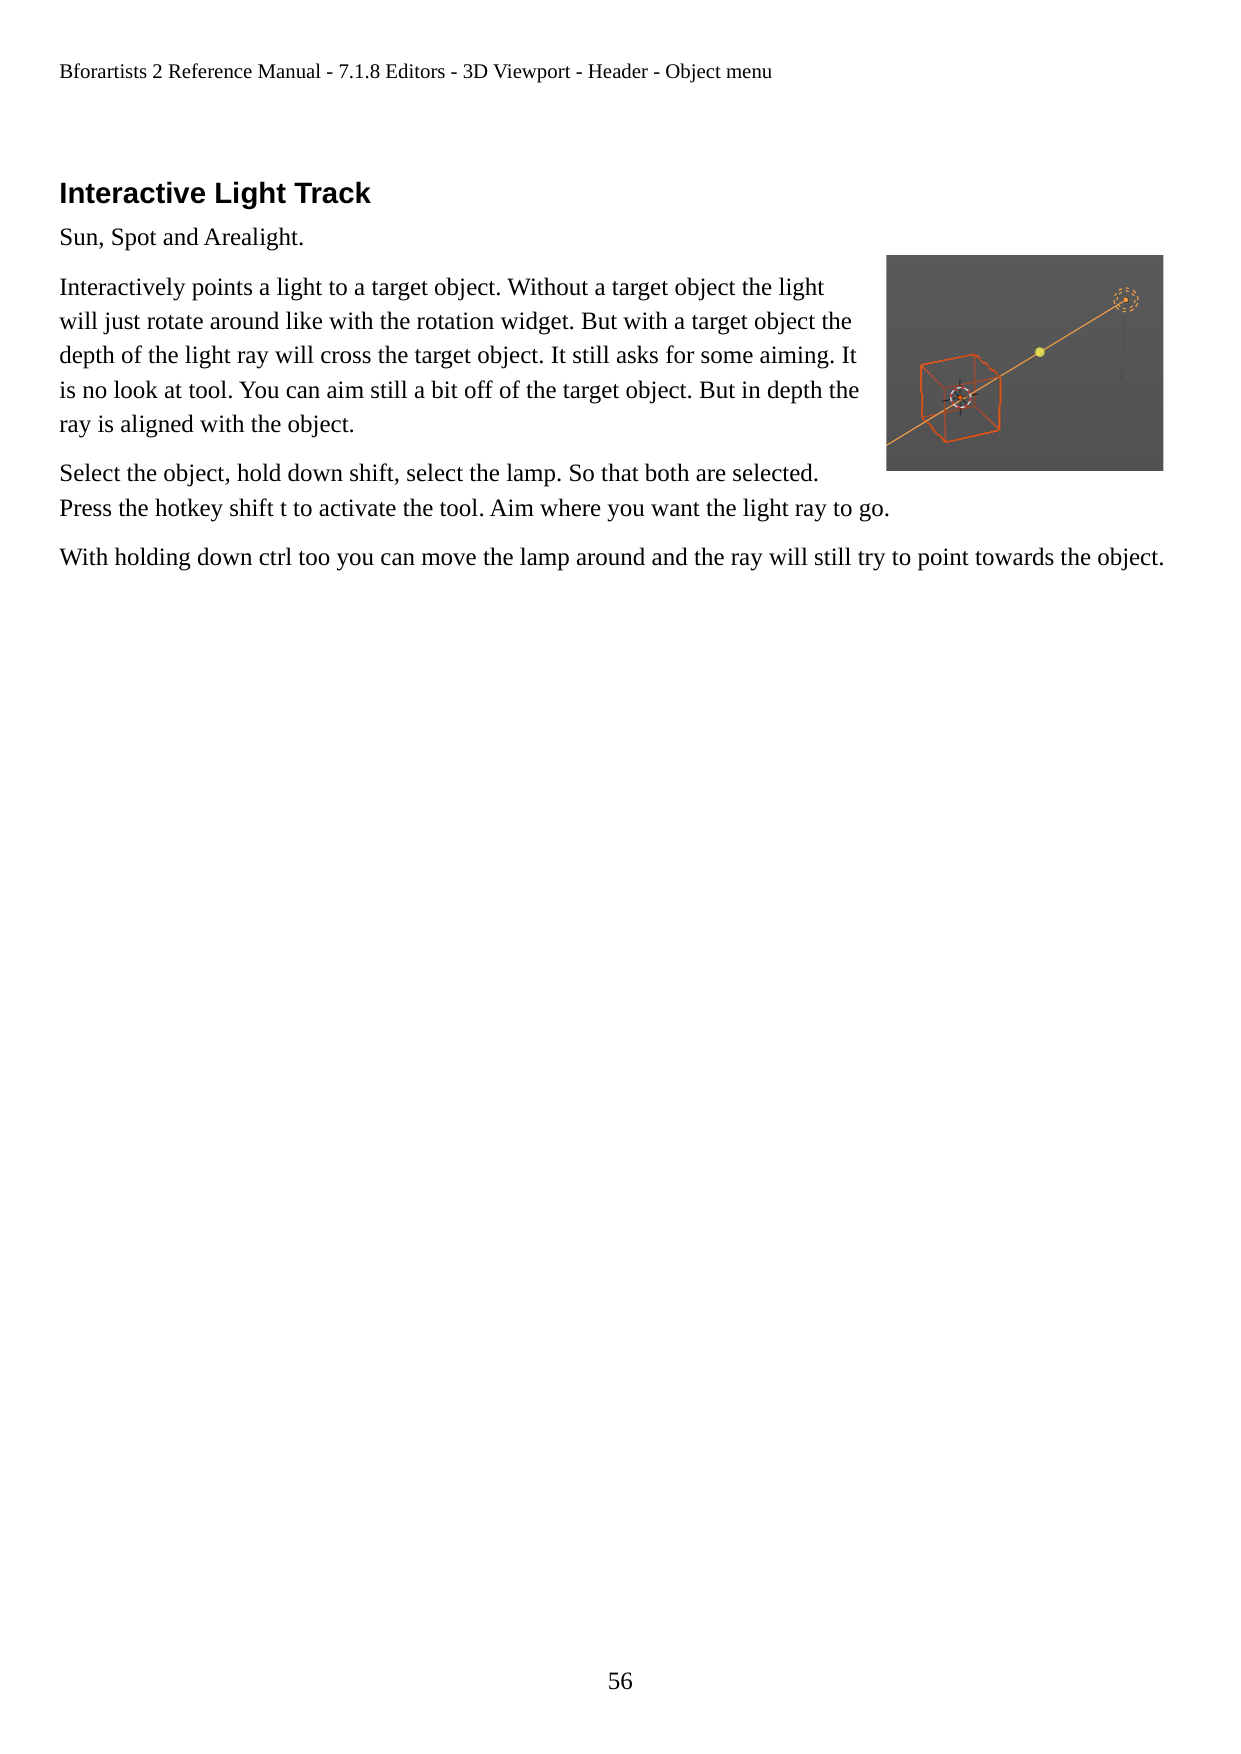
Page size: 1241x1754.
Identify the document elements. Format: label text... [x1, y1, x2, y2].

text Interactively points a light to a target object. Without a target object the light will just rotate around like with the rotation widget. But with a target object the depth of the light ray will cross the target object. It still asks for some aiming. It is no look at tool. You can aim still a bit off of the target object. But in depth the ray is aligned with the object. [59, 272, 886, 438]
text With holding down ctrl too you can move the lamp around and the ray will still try to point towards the object. [59, 542, 1181, 571]
picture [886, 255, 1164, 471]
subtitle Interactive Light Track [59, 176, 1181, 210]
text Select the object, hold down shift, select the lamp. So that both are selected. Press the hotkey shift t to activate the tool. Aim where you want the light ray to go. [59, 458, 1181, 522]
text Sun, Spot and Arealight. [59, 222, 1181, 251]
